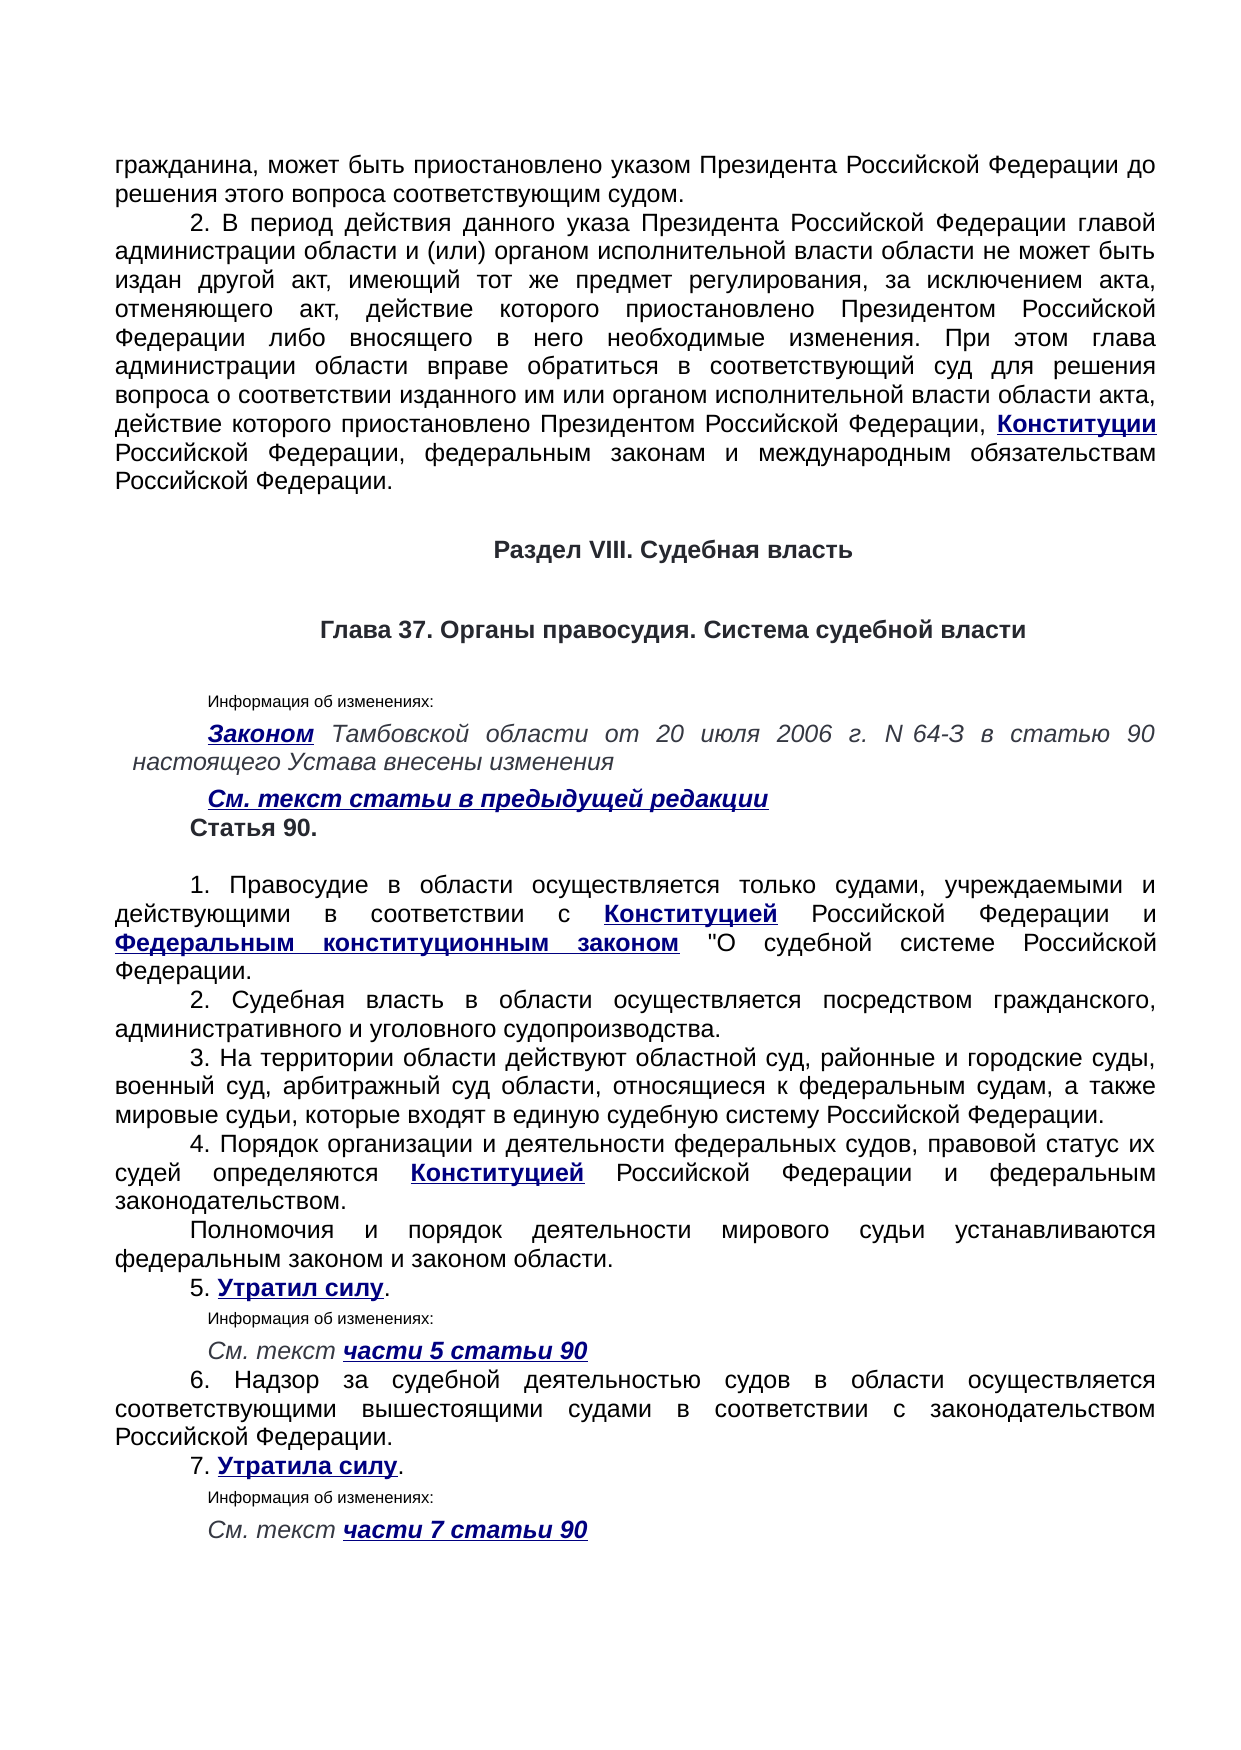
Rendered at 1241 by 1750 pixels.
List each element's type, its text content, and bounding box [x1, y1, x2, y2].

subtitle Раздел VIII. Судебная власть [114, 535, 1157, 564]
text гражданина, может быть приостановлено указом Президента Российской Федерации до решения этого вопроса соответствующим судом. [114, 150, 1157, 207]
text 7. Утратила силу. [114, 1451, 1157, 1480]
text Информация об изменениях: [132, 1488, 1157, 1507]
text 2. В период действия данного указа Президента Российской Федерации главой администрации области и (или) органом исполнительной власти области не может быть издан другой акт, имеющий тот же предмет регулирования, за исключением акта, отменяющего акт, действие которого приостановлено Президентом Российской Федерации либо вносящего в него необходимые изменения. При этом глава администрации области вправе обратиться в соответствующий суд для решения вопроса о соответствии изданного им или органом исполнительной власти области акта, действие которого приостановлено Президентом Российской Федерации, Конституции Российской Федерации, федеральным законам и международным обязательствам Российской Федерации. [114, 207, 1157, 495]
text Законом Тамбовской области от 20 июля 2006 г. N 64-З в статью 90 настоящего Устава внесены изменения [132, 718, 1157, 776]
text 4. Порядок организации и деятельности федеральных судов, правовой статус их судей определяются Конституцией Российской Федерации и федеральным законодательством. [114, 1129, 1157, 1215]
text См. текст статьи в предыдущей редакции [132, 784, 1157, 813]
text Информация об изменениях: [132, 1309, 1157, 1328]
text 6. Надзор за судебной деятельностью судов в области осуществляется соответствующими вышестоящими судами в соответствии с законодательством Российской Федерации. [114, 1365, 1157, 1451]
text 5. Утратил силу. [114, 1273, 1157, 1301]
text Полномочия и порядок деятельности мирового судьи устанавливаются федеральным законом и законом области. [114, 1215, 1157, 1273]
text 2. Судебная власть в области осуществляется посредством гражданского, административного и уголовного судопроизводства. [114, 985, 1157, 1043]
text Статья 90. [189, 813, 1157, 841]
text См. текст части 7 статьи 90 [132, 1515, 1157, 1543]
subtitle Глава 37. Органы правосудия. Система судебной власти [114, 615, 1157, 644]
text 1. Правосудие в области осуществляется только судами, учреждаемыми и действующими в соответствии с Конституцией Российской Федерации и Федеральным конституционным законом "О судебной системе Российской Федерации. [114, 870, 1157, 985]
text См. текст части 5 статьи 90 [132, 1336, 1157, 1365]
text 3. На территории области действуют областной суд, районные и городские суды, военный суд, арбитражный суд области, относящиеся к федеральным судам, а также мировые судьи, которые входят в единую судебную систему Российской Федерации. [114, 1043, 1157, 1129]
text Информация об изменениях: [132, 692, 1157, 711]
